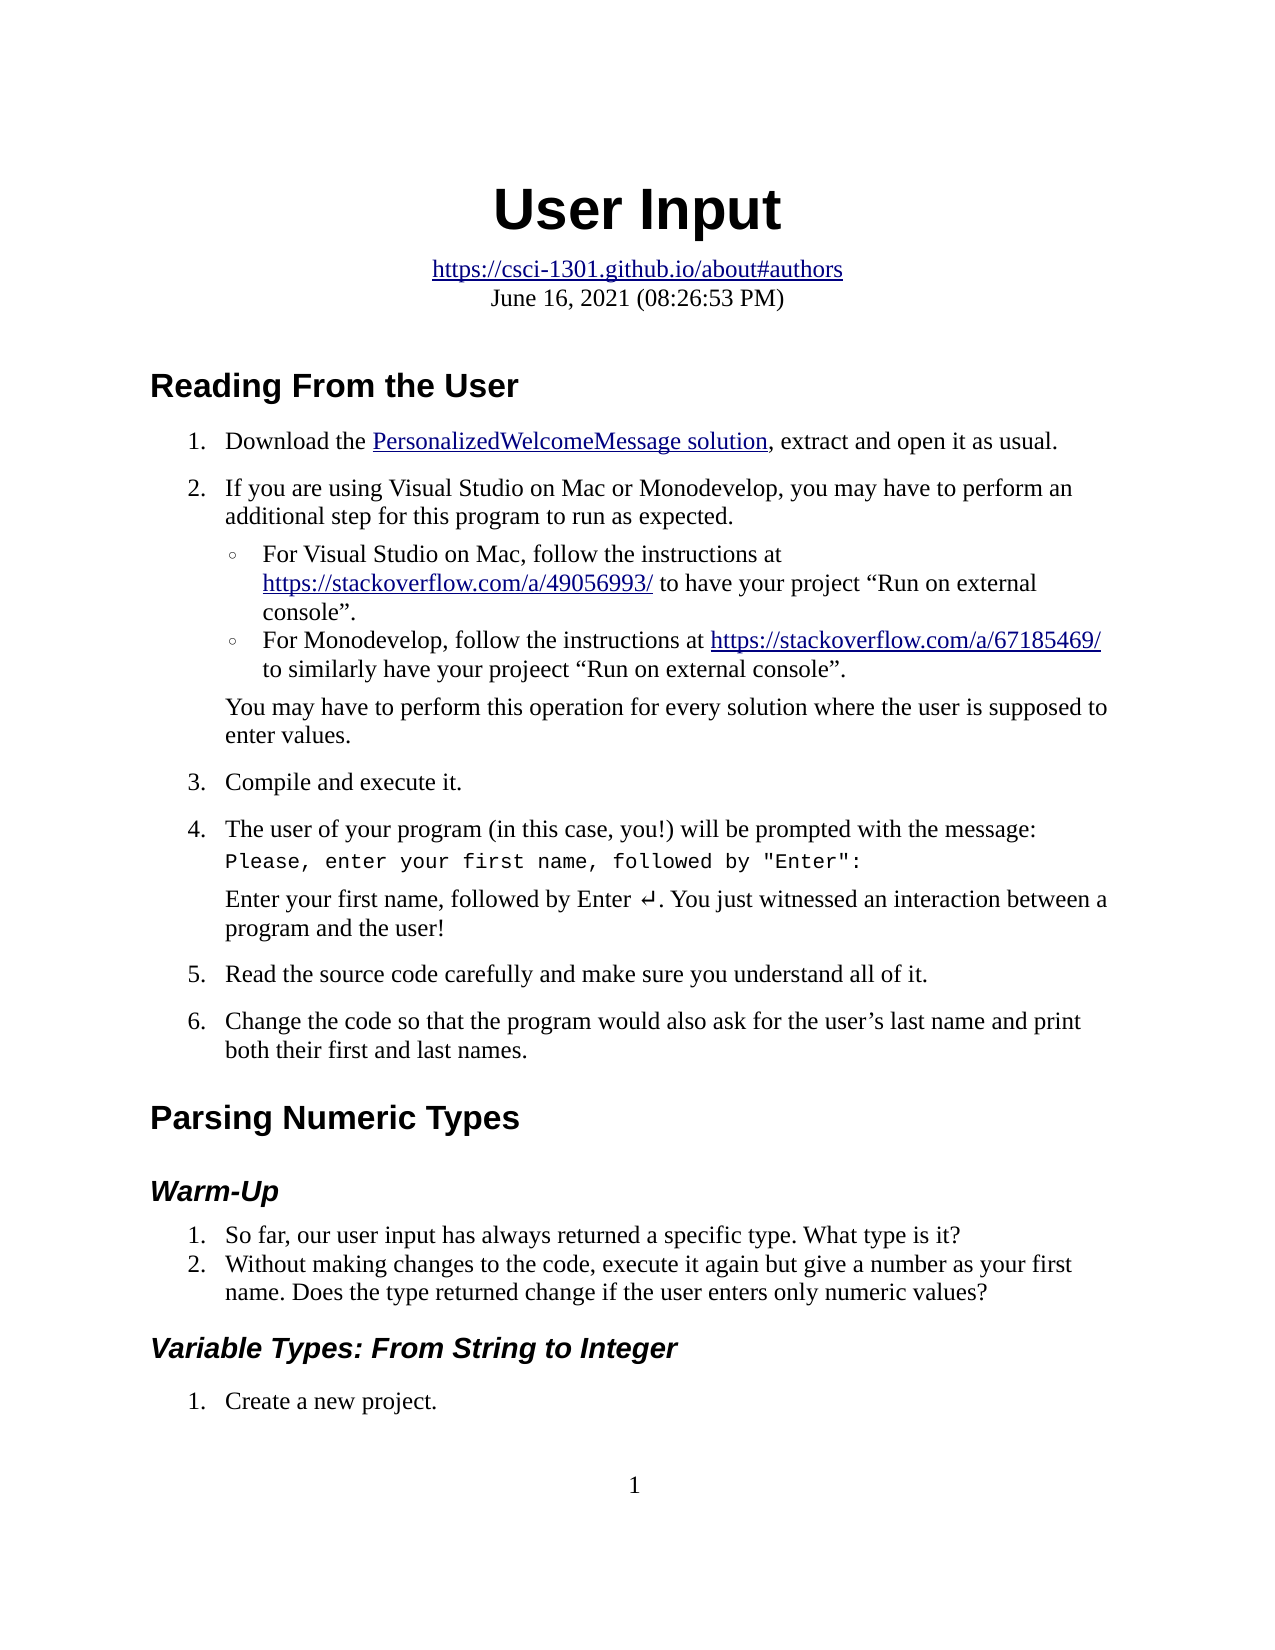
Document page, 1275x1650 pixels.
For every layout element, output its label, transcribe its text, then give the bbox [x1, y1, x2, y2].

subtitle Warm-Up [150, 1174, 1125, 1207]
subtitle Reading From the User [150, 366, 1125, 404]
list You may have to perform this operation for every solution where the user is supposed to enter values. [187, 692, 1125, 749]
title User Input [150, 175, 1125, 242]
list Without making changes to the code, execute it again but give a number as your first name. Does the type returned change if the user enters only numeric values? [187, 1249, 1125, 1306]
list Change the code so that the program would also ask for the user’s last name and print both their first and last names. [187, 1006, 1125, 1064]
list Read the source code carefully and make sure you understand all of it. [187, 959, 1125, 988]
list Enter your first name, followed by Enter ↵. You just witnessed an interaction between a program and the user! [187, 884, 1125, 942]
list Create a new project. [187, 1386, 1125, 1415]
list For Monodevelop, follow the instructions at https://stackoverflow.com/a/67185469/ to similarly have your projeect “Run on external console”. [225, 625, 1125, 683]
list For Visual Studio on Mac, follow the instructions at https://stackoverflow.com/a/49056993/ to have your project “Run on external console”. [225, 539, 1125, 625]
list Compile and execute it. [187, 767, 1125, 796]
subtitle Variable Types: From String to Integer [150, 1331, 1125, 1365]
text June 16, 2021 (08:26:53 PM) [150, 283, 1125, 312]
list Please, enter your first name, followed by "Enter": [187, 852, 1125, 875]
text https://csci-1301.github.io/about#authors [150, 254, 1125, 283]
list The user of your program (in this case, you!) will be prompted with the message: [187, 814, 1125, 843]
list Download the PersonalizedWelcomeMessage solution, extract and open it as usual. [187, 426, 1125, 455]
list If you are using Visual Studio on Mac or Monodevelop, you may have to perform an additional step for this program to run as expected. [187, 473, 1125, 530]
list So far, our user input has always returned a specific type. What type is it? [187, 1220, 1125, 1249]
subtitle Parsing Numeric Types [150, 1098, 1125, 1136]
